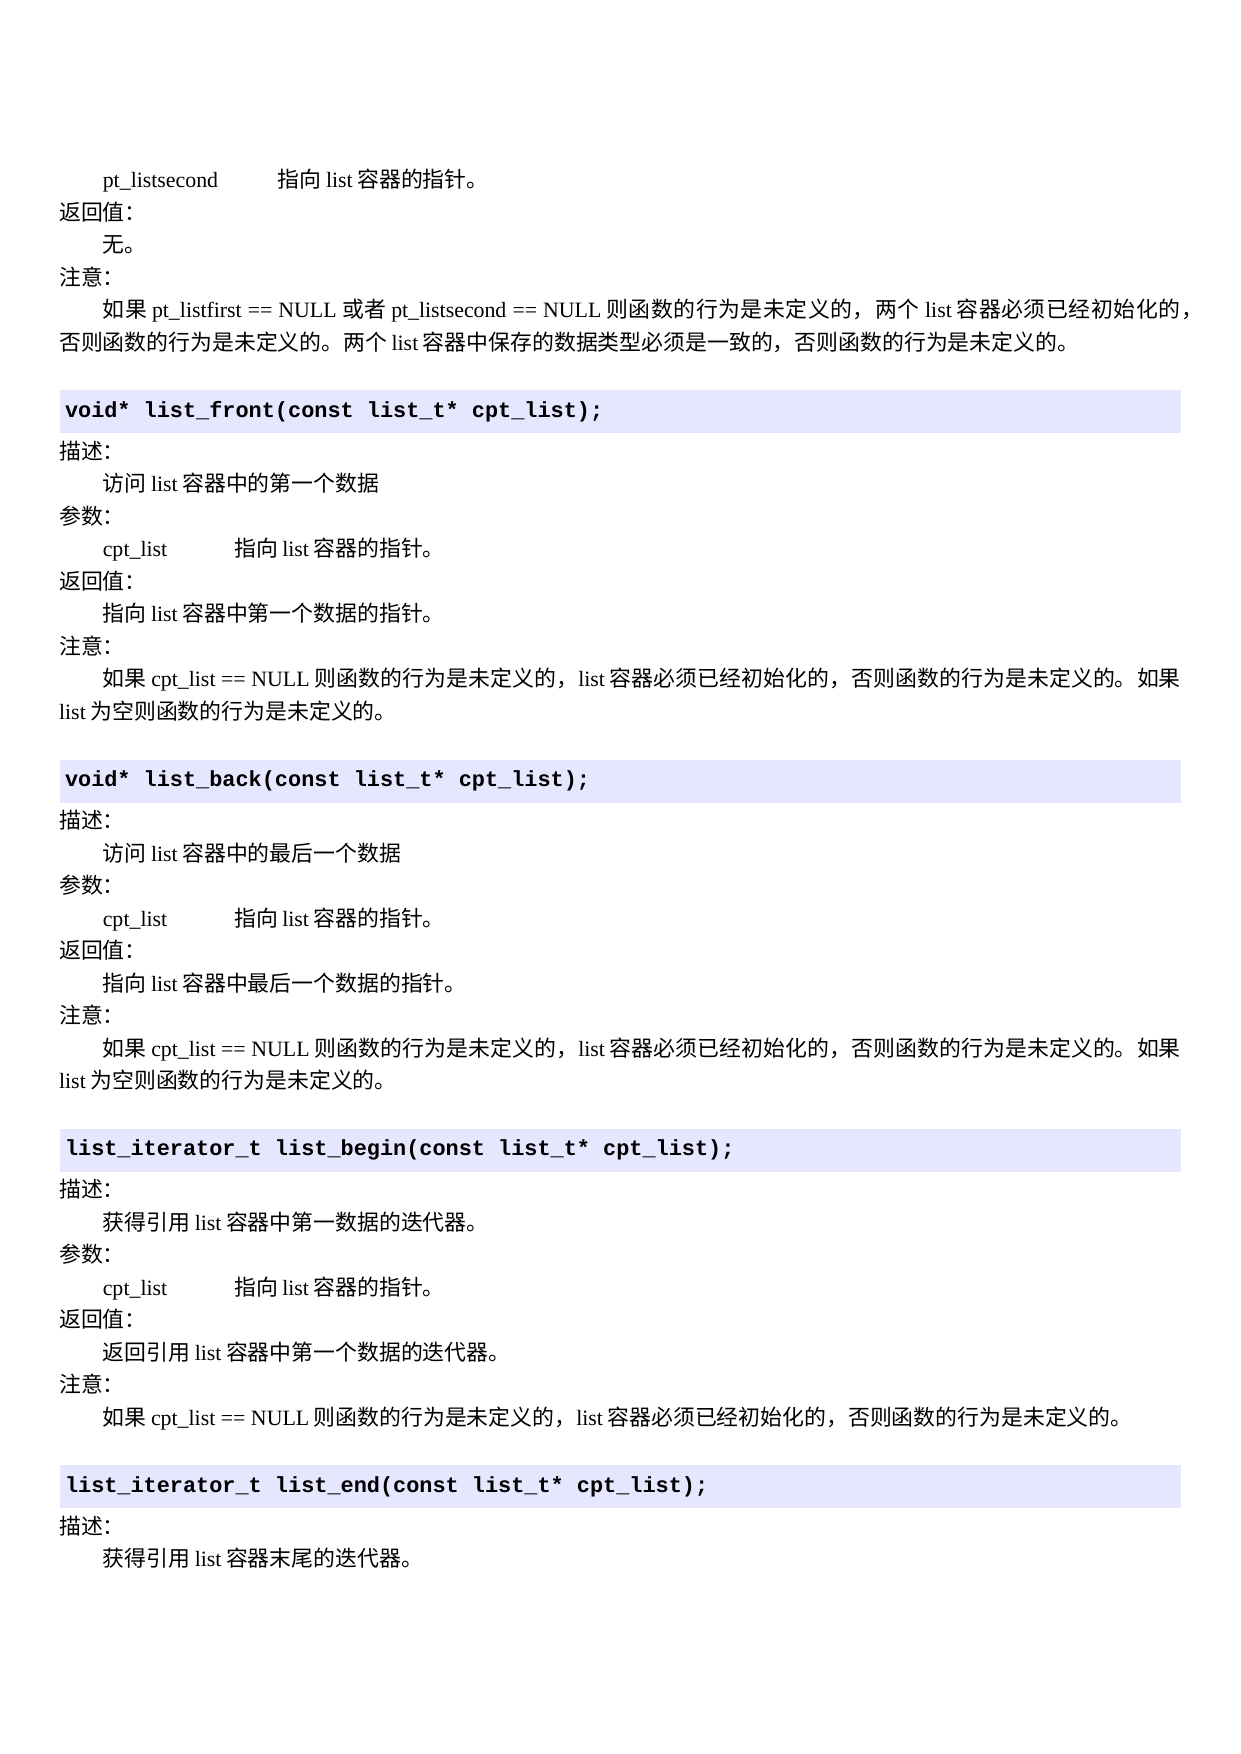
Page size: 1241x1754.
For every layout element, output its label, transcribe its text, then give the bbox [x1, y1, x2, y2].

text 返回值： [59, 194, 1181, 227]
text 注意： [59, 1367, 1181, 1399]
text 描述： [59, 435, 1181, 466]
text 描述： [59, 804, 1181, 835]
text 注意： [59, 628, 1181, 661]
text 注意： [59, 998, 1181, 1030]
text 如果cpt_list == NULL则函数的行为是未定义的，list容器必须已经初始化的，否则函数的行为是未定义的。 [59, 1399, 1181, 1432]
text cpt_list 指向list容器的指针。 [59, 1269, 1181, 1302]
text 返回值： [59, 933, 1181, 965]
text 返回引用list容器中第一个数据的迭代器。 [59, 1334, 1181, 1367]
text pt_listsecond 指向list容器的指针。 [59, 162, 1181, 194]
text 获得引用list容器末尾的迭代器。 [59, 1541, 1181, 1573]
text cpt_list 指向list容器的指针。 [59, 900, 1181, 933]
text 如果cpt_list == NULL则函数的行为是未定义的，list容器必须已经初始化的，否则函数的行为是未定义的。如果list为空则函数的行为是未定义的。 [59, 661, 1181, 726]
table_header list_iterator_t list_begin(const list_t* cpt_list); [60, 1129, 1181, 1172]
text 指向list容器中第一个数据的指针。 [59, 596, 1181, 628]
text 描述： [59, 1510, 1181, 1541]
text 无。 [59, 227, 1181, 259]
table_header void* list_back(const list_t* cpt_list); [60, 760, 1181, 803]
table_header void* list_front(const list_t* cpt_list); [60, 390, 1181, 433]
text 返回值： [59, 563, 1181, 596]
text 参数： [59, 498, 1181, 531]
text 描述： [59, 1173, 1181, 1204]
table_header list_iterator_t list_end(const list_t* cpt_list); [60, 1465, 1181, 1508]
text 注意： [59, 259, 1181, 292]
text 返回值： [59, 1302, 1181, 1334]
text 访问list容器中的第一个数据 [59, 466, 1181, 498]
text 指向list容器中最后一个数据的指针。 [59, 965, 1181, 998]
text 获得引用list容器中第一数据的迭代器。 [59, 1204, 1181, 1237]
text cpt_list 指向list容器的指针。 [59, 531, 1181, 563]
text 如果pt_listfirst == NULL或者pt_listsecond == NULL则函数的行为是未定义的，两个list容器必须已经初始化的，否则函数的行为是未定义的。两个list容器中保存的数据类型必须是一致的，否则函数的行为是未定义的。 [59, 292, 1181, 357]
text 访问list容器中的最后一个数据 [59, 835, 1181, 868]
text 参数： [59, 868, 1181, 900]
text 参数： [59, 1237, 1181, 1269]
text 如果cpt_list == NULL则函数的行为是未定义的，list容器必须已经初始化的，否则函数的行为是未定义的。如果list为空则函数的行为是未定义的。 [59, 1030, 1181, 1095]
